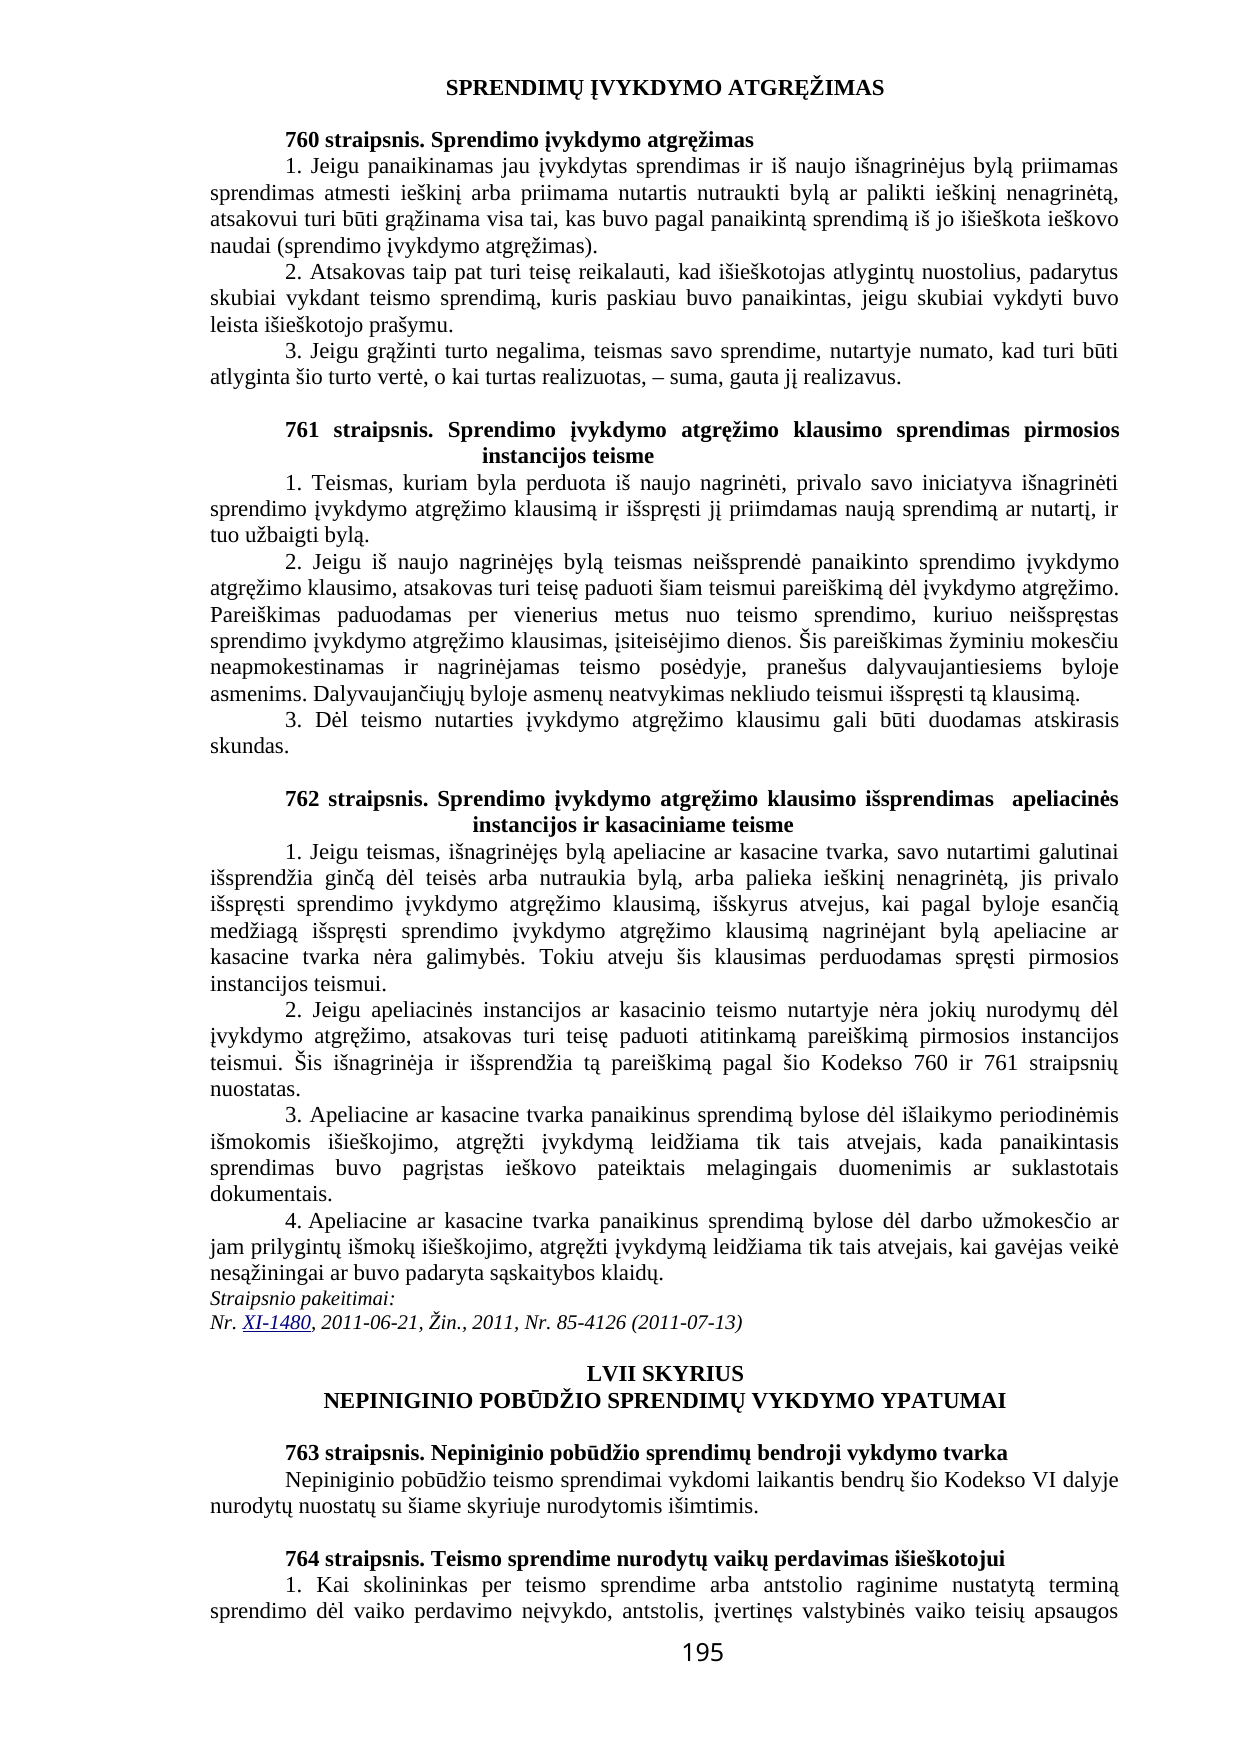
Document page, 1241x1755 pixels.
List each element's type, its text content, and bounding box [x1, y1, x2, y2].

text 1. Jeigu teismas, išnagrinėjęs bylą apeliacine ar kasacine tvarka, savo nutartimi galutinai išsprendžia ginčą dėl teisės arba nutraukia bylą, arba palieka ieškinį nenagrinėtą, jis privalo išspręsti sprendimo įvykdymo atgręžimo klausimą, išskyrus atvejus, kai pagal byloje esančią medžiagą išspręsti sprendimo įvykdymo atgręžimo klausimą nagrinėjant bylą apeliacine ar kasacine tvarka nėra galimybės. Tokiu atveju šis klausimas perduodamas spręsti pirmosios instancijos teismui. [210, 838, 1120, 996]
text 3. Jeigu grąžinti turto negalima, teismas savo sprendime, nutartyje numato, kad turi būti atlyginta šio turto vertė, o kai turtas realizuotas, – suma, gauta jį realizavus. [210, 337, 1120, 390]
text 764 straipsnis. Teismo sprendime nurodytų vaikų perdavimas išieškotojui [210, 1545, 1120, 1571]
text 762 straipsnis. Sprendimo įvykdymo atgręžimo klausimo išsprendimas apeliacinės instancijos ir kasaciniame teisme [285, 785, 1120, 838]
text 2. Atsakovas taip pat turi teisę reikalauti, kad išieškotojas atlygintų nuostolius, padarytus skubiai vykdant teismo sprendimą, kuris paskiau buvo panaikintas, jeigu skubiai vykdyti buvo leista išieškotojo prašymu. [210, 258, 1120, 337]
text 763 straipsnis. Nepiniginio pobūdžio sprendimų bendroji vykdymo tvarka [210, 1439, 1120, 1466]
text 3. Apeliacine ar kasacine tvarka panaikinus sprendimą bylose dėl išlaikymo periodinėmis išmokomis išieškojimo, atgręžti įvykdymą leidžiama tik tais atvejais, kada panaikintasis sprendimas buvo pagrįstas ieškovo pateiktais melagingais duomenimis ar suklastotais dokumentais. [210, 1101, 1120, 1207]
text 760 straipsnis. Sprendimo įvykdymo atgręžimas [210, 126, 1120, 153]
text 2. Jeigu apeliacinės instancijos ar kasacinio teismo nutartyje nėra jokių nurodymų dėl įvykdymo atgręžimo, atsakovas turi teisę paduoti atitinkamą pareiškimą pirmosios instancijos teismui. Šis išnagrinėja ir išsprendžia tą pareiškimą pagal šio Kodekso 760 ir 761 straipsnių nuostatas. [210, 996, 1120, 1101]
text 1. Jeigu panaikinamas jau įvykdytas sprendimas ir iš naujo išnagrinėjus bylą priimamas sprendimas atmesti ieškinį arba priimama nutartis nutraukti bylą ar palikti ieškinį nenagrinėtą, atsakovui turi būti grąžinama visa tai, kas buvo pagal panaikintą sprendimą iš jo išieškota ieškovo naudai (sprendimo įvykdymo atgręžimas). [210, 153, 1120, 258]
text 3. Dėl teismo nutarties įvykdymo atgręžimo klausimu gali būti duodamas atskirasis skundas. [210, 706, 1120, 759]
text 2. Jeigu iš naujo nagrinėjęs bylą teismas neišsprendė panaikinto sprendimo įvykdymo atgręžimo klausimo, atsakovas turi teisę paduoti šiam teismui pareiškimą dėl įvykdymo atgręžimo. Pareiškimas paduodamas per vienerius metus nuo teismo sprendimo, kuriuo neišspręstas sprendimo įvykdymo atgręžimo klausimas, įsiteisėjimo dienos. Šis pareiškimas žyminiu mokesčiu neapmokestinamas ir nagrinėjamas teismo posėdyje, pranešus dalyvaujantiesiems byloje asmenims. Dalyvaujančiųjų byloje asmenų neatvykimas nekliudo teismui išspręsti tą klausimą. [210, 548, 1120, 706]
text Nepiniginio pobūdžio teismo sprendimai vykdomi laikantis bendrų šio Kodekso VI dalyje nurodytų nuostatų su šiame skyriuje nurodytomis išimtimis. [210, 1466, 1120, 1518]
text Nr. XI-1480, 2011-06-21, Žin., 2011, Nr. 85-4126 (2011-07-13) [210, 1310, 1120, 1334]
text 1. Teismas, kuriam byla perduota iš naujo nagrinėti, privalo savo iniciatyva išnagrinėti sprendimo įvykdymo atgręžimo klausimą ir išspręsti jį priimdamas naują sprendimą ar nutartį, ir tuo užbaigti bylą. [210, 469, 1120, 548]
subtitle SPRENDIMŲ ĮVYKDYMO ATGRĘŽIMAS [210, 73, 1120, 100]
text Straipsnio pakeitimai: [210, 1286, 1120, 1310]
text NEPINIGINIO POBŪDŽIO SPRENDIMŲ VYKDYMO YPATUMAI [210, 1387, 1120, 1413]
text 1. Kai skolininkas per teismo sprendime arba antstolio raginime nustatytą terminą sprendimo dėl vaiko perdavimo neįvykdo, antstolis, įvertinęs valstybinės vaiko teisių apsaugos [210, 1571, 1120, 1624]
text 4. Apeliacine ar kasacine tvarka panaikinus sprendimą bylose dėl darbo užmokesčio ar jam prilygintų išmokų išieškojimo, atgręžti įvykdymą leidžiama tik tais atvejais, kai gavėjas veikė nesąžiningai ar buvo padaryta sąskaitybos klaidų. [210, 1207, 1120, 1286]
text 761 straipsnis. Sprendimo įvykdymo atgręžimo klausimo sprendimas pirmosios instancijos teisme [285, 416, 1120, 469]
subtitle LVII SKYRIUS [210, 1360, 1120, 1387]
